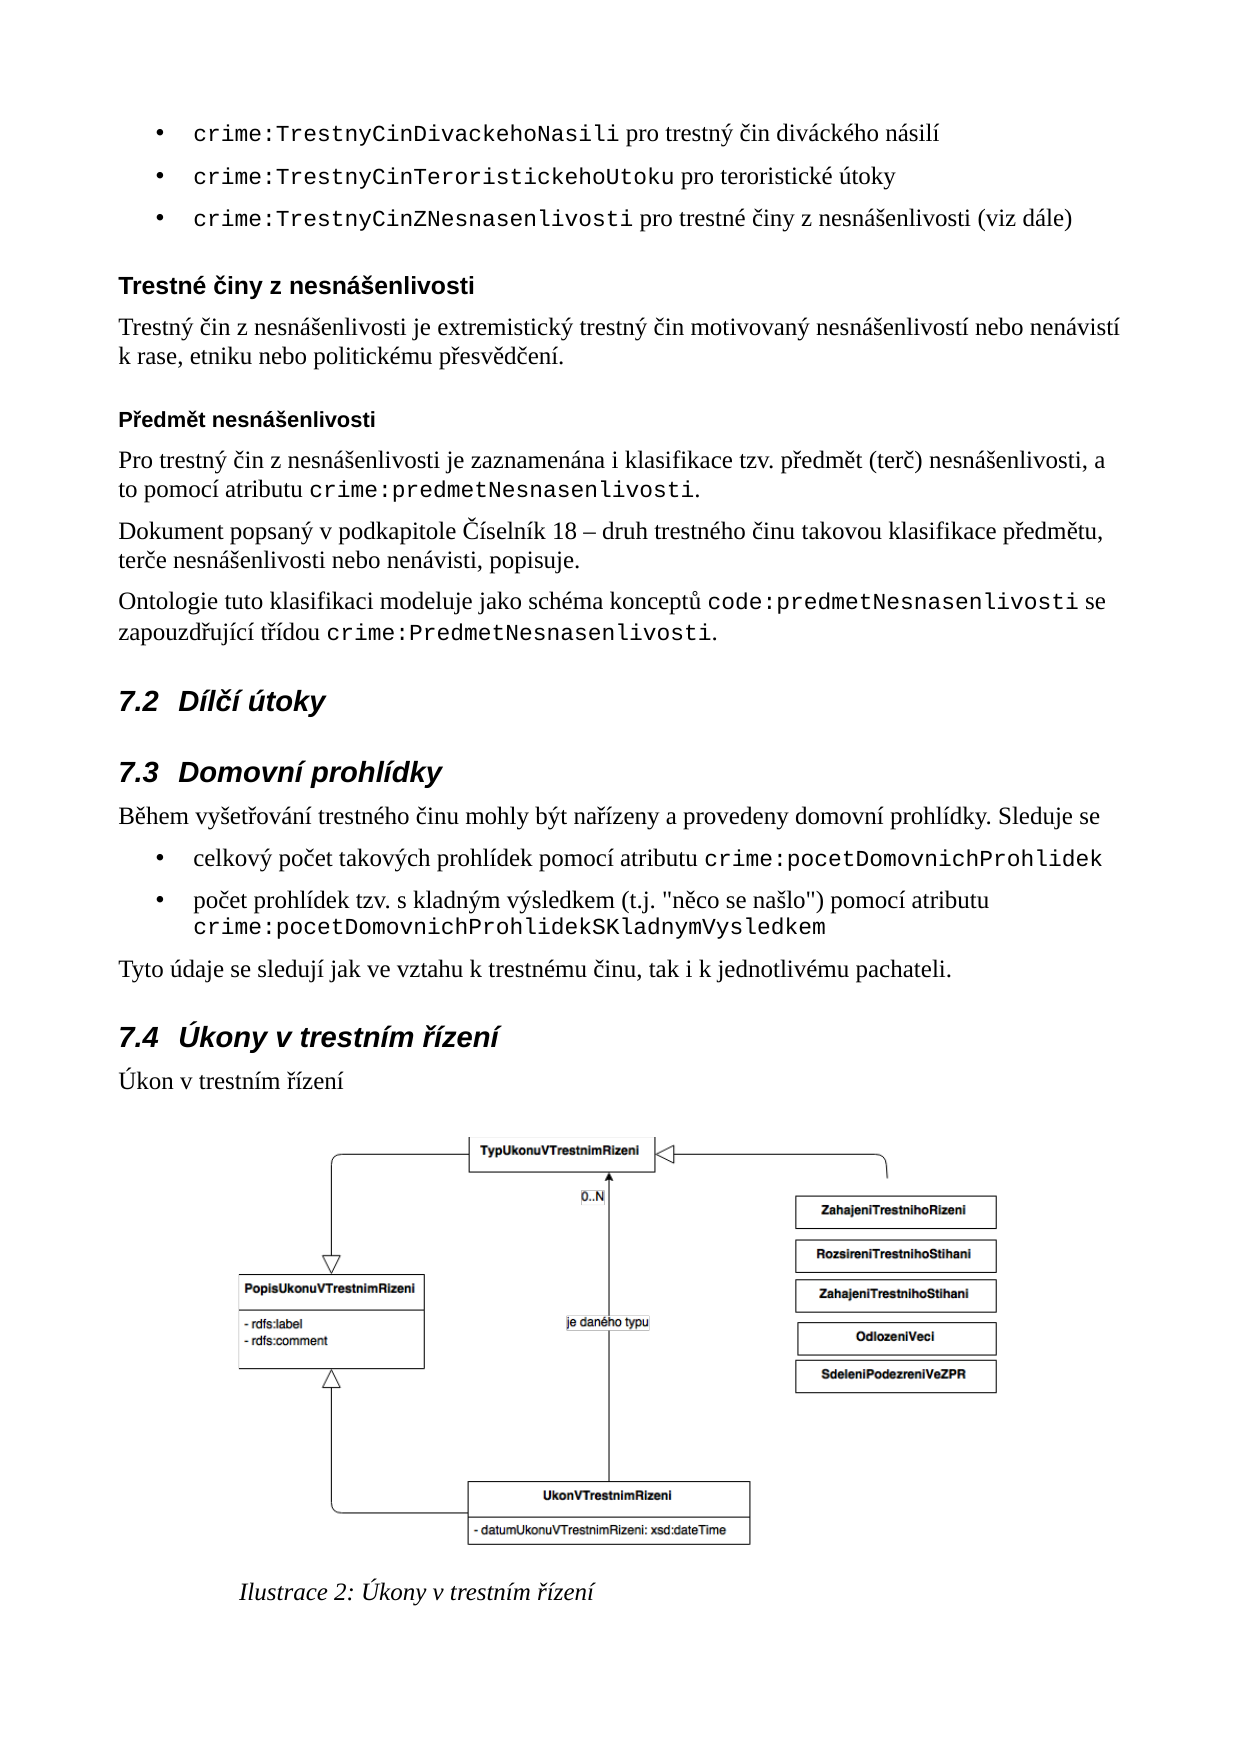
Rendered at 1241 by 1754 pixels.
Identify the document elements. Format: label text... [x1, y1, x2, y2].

text Během vyšetřování trestného činu mohly být nařízeny a provedeny domovní prohlídky. Sleduje se [118, 801, 1122, 830]
list crime:TrestnyCinDivackehoNasili pro trestný čin diváckého násilí [156, 118, 1122, 148]
list celkový počet takových prohlídek pomocí atributu crime:pocetDomovnichProhlidek [156, 843, 1122, 873]
text Dokument popsaný v podkapitole Číselník 18 – druh trestného činu takovou klasifikace předmětu, terče nesnášenlivosti nebo nenávisti, popisuje. [118, 516, 1122, 574]
text Ilustrace 2: Úkony v trestním řízení [239, 1548, 1001, 1606]
picture [238, 1137, 1002, 1548]
text Tyto údaje se sledují jak ve vztahu k trestnému činu, tak i k jednotlivému pachateli. [118, 954, 1122, 983]
text Úkon v trestním řízení [118, 1066, 1122, 1095]
list crime:TrestnyCinTeroristickehoUtoku pro teroristické útoky [156, 161, 1122, 191]
subtitle Dílčí útoky [118, 684, 1122, 718]
subtitle Trestné činy z nesnášenlivosti [118, 271, 1122, 300]
text Ontologie tuto klasifikaci modeluje jako schéma konceptů code:predmetNesnasenlivosti se zapouzdřující třídou crime:PredmetNesnasenlivosti. [118, 586, 1122, 647]
text Pro trestný čin z nesnášenlivosti je zaznamenána i klasifikace tzv. předmět (terč) nesnášenlivosti, a to pomocí atributu crime:predmetNesnasenlivosti. [118, 445, 1122, 504]
subtitle Úkony v trestním řízení [118, 1020, 1122, 1054]
text Trestný čin z nesnášenlivosti je extremistický trestný čin motivovaný nesnášenlivostí nebo nenávistí k rase, etniku nebo politickému přesvědčení. [118, 312, 1122, 370]
list crime:TrestnyCinZNesnasenlivosti pro trestné činy z nesnášenlivosti (viz dále) [156, 203, 1122, 234]
subtitle Předmět nesnášenlivosti [118, 407, 1122, 432]
list počet prohlídek tzv. s kladným výsledkem (t.j. "něco se našlo") pomocí atributu crime:pocetDomovnichProhlidekSKladnymVysledkem [156, 885, 1122, 942]
subtitle Domovní prohlídky [118, 755, 1122, 789]
